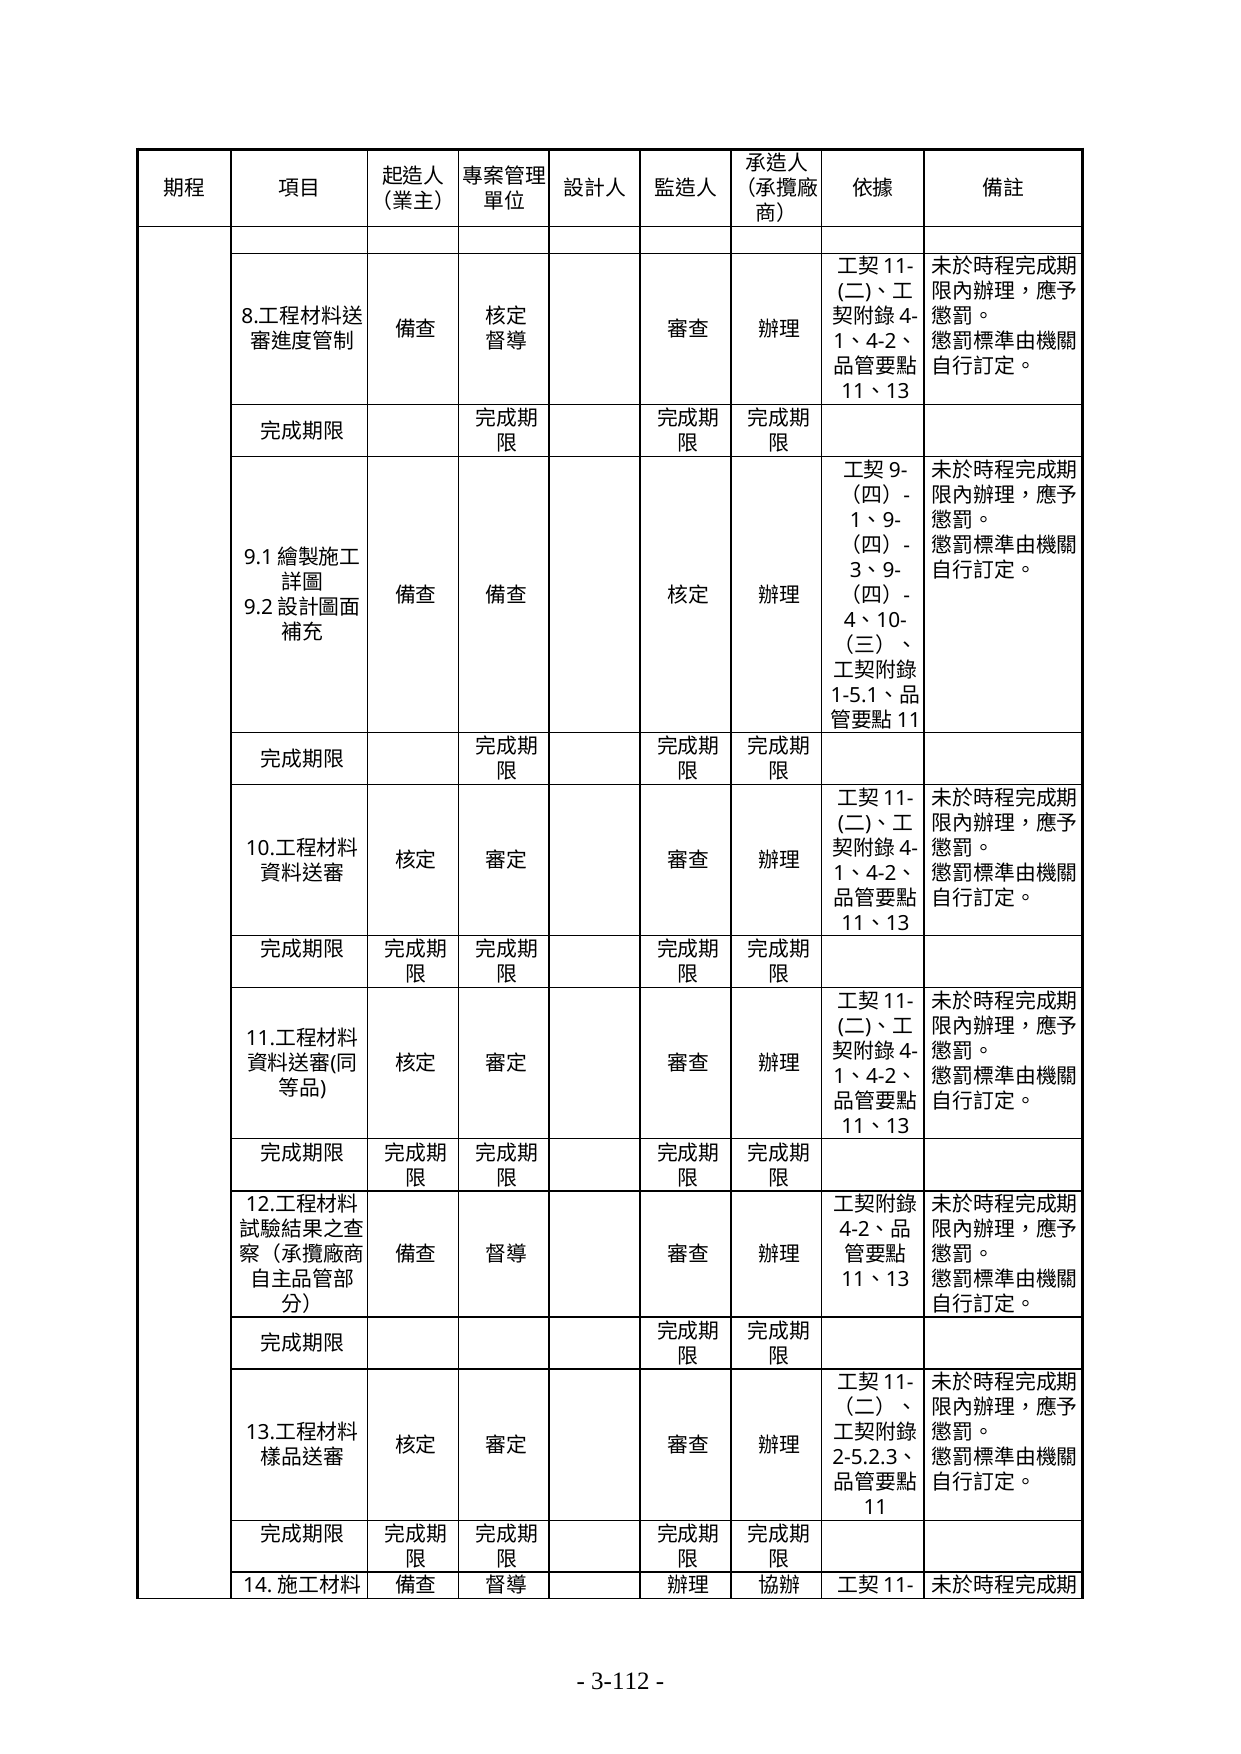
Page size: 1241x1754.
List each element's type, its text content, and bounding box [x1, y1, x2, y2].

table_cell 完成期限 [732, 1318, 821, 1368]
table_cell 辦理 [732, 1192, 821, 1316]
table_cell 核定 督導 [459, 254, 548, 404]
table_cell 完成期限 [459, 1139, 548, 1190]
table_cell 未於時程完成期限內辦理，應予懲罰。 懲罰標準由機關自行訂定。 [925, 785, 1081, 935]
table_cell [925, 1139, 1081, 1190]
table_cell 未於時程完成期限內辦理，應予懲罰。 懲罰標準由機關自行訂定。 [925, 457, 1081, 732]
table_header 備註 [925, 151, 1081, 226]
table_cell 完成期限 [641, 1318, 730, 1368]
table_cell 工契11-(二)、工契附錄4-1、4-2、品管要點11、13 [822, 988, 923, 1138]
table_cell [232, 227, 367, 252]
table_cell 9.1繪製施工詳圖 9.2設計圖面補充 [232, 457, 367, 732]
table_cell 核定 [641, 457, 730, 732]
table_cell 工契11-（二）、工契附錄2-5.2.3、品管要點11 [822, 1370, 923, 1519]
table_cell 工契附錄4-2、品管要點11、13 [822, 1192, 923, 1316]
table_cell 完成期限 [232, 1139, 367, 1190]
table_header 依據 [822, 151, 923, 226]
table_cell 13.工程材料樣品送審 [232, 1370, 367, 1519]
table_cell [925, 733, 1081, 784]
table_header 項目 [232, 151, 367, 226]
table_cell 完成期限 [232, 1318, 367, 1368]
table_cell 審查 [641, 785, 730, 935]
table_cell 完成期限 [459, 936, 548, 987]
table_cell [459, 227, 548, 252]
table_cell 未於時程完成期限內辦理，應予懲罰。 懲罰標準由機關自行訂定。 [925, 988, 1081, 1138]
table_cell 未於時程完成期 [925, 1573, 1081, 1598]
table_cell 工契11-(二)、工契附錄4-1、4-2、品管要點11、13 [822, 254, 923, 404]
table_cell 完成期限 [368, 1521, 458, 1571]
table_cell 審查 [641, 988, 730, 1138]
table_cell 未於時程完成期限內辦理，應予懲罰。 懲罰標準由機關自行訂定。 [925, 254, 1081, 404]
table_cell [822, 227, 923, 252]
table_cell 完成期限 [641, 405, 730, 456]
table_cell 核定 [368, 785, 458, 935]
table_cell [550, 1139, 639, 1190]
table_cell [925, 405, 1081, 456]
table_cell [925, 227, 1081, 252]
table_cell 完成期限 [232, 936, 367, 987]
table_cell [550, 254, 639, 404]
table_cell 協辦 [732, 1573, 821, 1598]
table_cell 完成期限 [732, 405, 821, 456]
table_cell [368, 405, 458, 456]
table_cell 辦理 [732, 457, 821, 732]
table_cell 工契9-（四）-1、9-（四）-3、9-（四）-4、10-（三）、工契附錄1-5.1、品管要點11 [822, 457, 923, 732]
table_cell 未於時程完成期限內辦理，應予懲罰。 懲罰標準由機關自行訂定。 [925, 1192, 1081, 1316]
table_cell [550, 936, 639, 987]
table_cell 完成期限 [641, 936, 730, 987]
table_cell 完成期限 [732, 1139, 821, 1190]
table_cell [822, 1318, 923, 1368]
table_cell 備查 [368, 1192, 458, 1316]
table_cell 完成期限 [732, 936, 821, 987]
table_cell [822, 405, 923, 456]
table_cell 核定 [368, 1370, 458, 1519]
table_cell 完成期限 [459, 733, 548, 784]
table_cell 辦理 [641, 1573, 730, 1598]
table_cell [459, 1318, 548, 1368]
table_cell [925, 1521, 1081, 1571]
table_cell 審定 [459, 988, 548, 1138]
table_cell 完成期限 [641, 733, 730, 784]
table_cell 審查 [641, 1370, 730, 1519]
table_cell 完成期限 [232, 405, 367, 456]
table_header 起造人（業主） [368, 151, 458, 226]
table_cell [550, 733, 639, 784]
table_cell 8.工程材料送審進度管制 [232, 254, 367, 404]
table_cell 備查 [368, 457, 458, 732]
table_cell 完成期限 [641, 1521, 730, 1571]
table_cell 備查 [368, 1573, 458, 1598]
table_cell [550, 1573, 639, 1598]
table_cell 完成期限 [232, 733, 367, 784]
table_cell [550, 988, 639, 1138]
table_cell 核定 [368, 988, 458, 1138]
table_header 專案管理單位 [459, 151, 548, 226]
table_cell [550, 785, 639, 935]
table_cell 10.工程材料資料送審 [232, 785, 367, 935]
table_cell 備查 [459, 457, 548, 732]
table_cell [925, 936, 1081, 987]
table_cell 辦理 [732, 1370, 821, 1519]
table_cell 12.工程材料試驗結果之查察（承攬廠商自主品管部分） [232, 1192, 367, 1316]
table_cell 督導 [459, 1192, 548, 1316]
table_cell [550, 227, 639, 252]
table_cell [368, 1318, 458, 1368]
table_cell 督導 [459, 1573, 548, 1598]
table_cell 完成期限 [368, 1139, 458, 1190]
table_cell 審定 [459, 785, 548, 935]
table_cell [550, 1521, 639, 1571]
table_cell 審查 [641, 254, 730, 404]
table_cell [368, 227, 458, 252]
table_header 承造人（承攬廠商） [732, 151, 821, 226]
table_cell [822, 1139, 923, 1190]
table_cell 完成期限 [368, 936, 458, 987]
table_cell 辦理 [732, 988, 821, 1138]
table_cell [732, 227, 821, 252]
table_cell 11.工程材料資料送審(同等品) [232, 988, 367, 1138]
table_cell 工契11-(二)、工契附錄4-1、4-2、品管要點11、13 [822, 785, 923, 935]
table_cell 完成期限 [459, 1521, 548, 1571]
table_cell 辦理 [732, 254, 821, 404]
table_cell 完成期限 [732, 733, 821, 784]
table_header 設計人 [550, 151, 639, 226]
table_cell 辦理 [732, 785, 821, 935]
table_cell 審定 [459, 1370, 548, 1519]
table_cell [822, 733, 923, 784]
table_cell [550, 1318, 639, 1368]
table_cell 14. 施工材料 [232, 1573, 367, 1598]
table_cell 完成期限 [459, 405, 548, 456]
table_cell [550, 457, 639, 732]
table_cell 審查 [641, 1192, 730, 1316]
table_cell [550, 405, 639, 456]
table_cell 完成期限 [641, 1139, 730, 1190]
table_cell [550, 1370, 639, 1519]
table_cell [641, 227, 730, 252]
table_header 期程 [139, 151, 230, 226]
table_cell 備查 [368, 254, 458, 404]
table_cell [368, 733, 458, 784]
table_cell [925, 1318, 1081, 1368]
table_cell [822, 936, 923, 987]
table_cell 未於時程完成期限內辦理，應予懲罰。 懲罰標準由機關自行訂定。 [925, 1370, 1081, 1519]
table_cell 完成期限 [232, 1521, 367, 1571]
table_header 監造人 [641, 151, 730, 226]
table_cell [822, 1521, 923, 1571]
table_cell [550, 1192, 639, 1316]
table_cell 完成期限 [732, 1521, 821, 1571]
table_cell 工契11- [822, 1573, 923, 1598]
